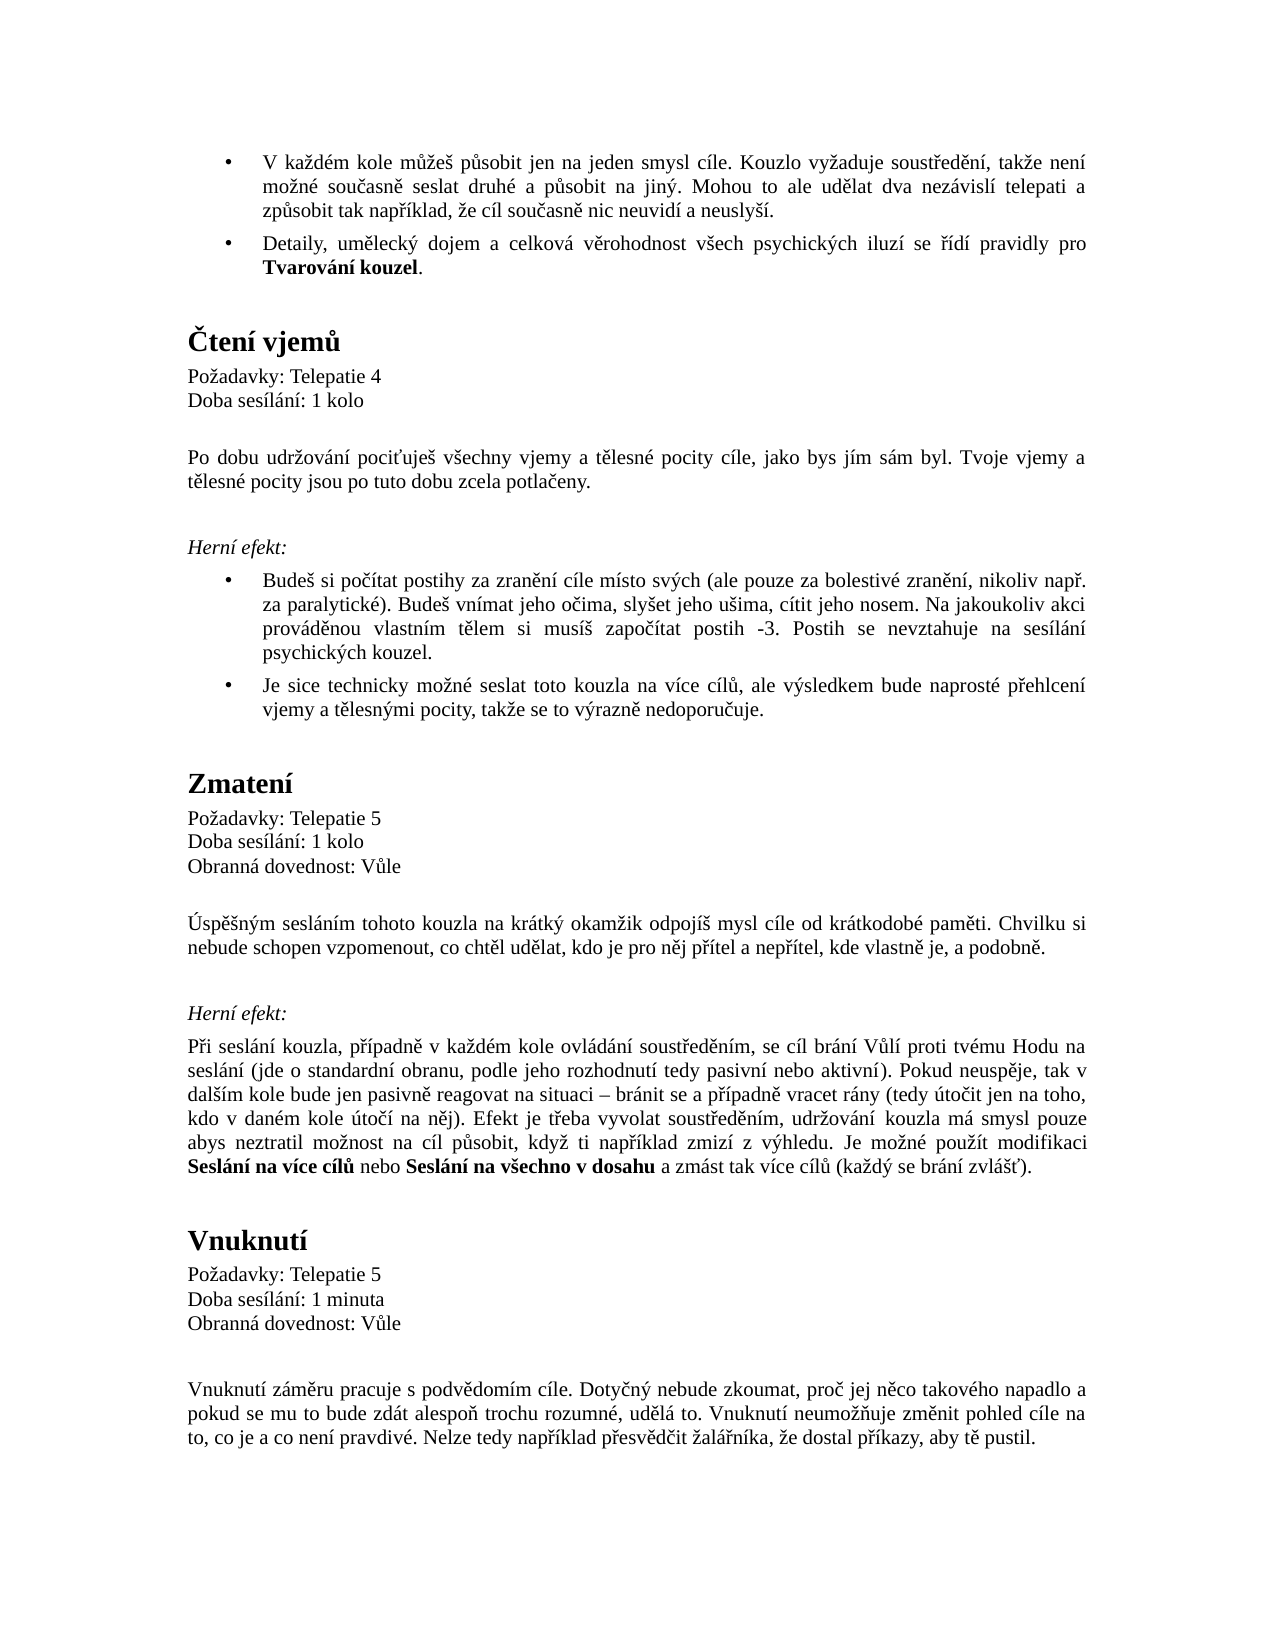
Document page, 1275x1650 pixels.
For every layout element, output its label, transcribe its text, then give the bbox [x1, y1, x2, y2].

text Požadavky: Telepatie 5 Doba sesílání: 1 minuta Obranná dovednost: Vůle [187, 1262, 1087, 1334]
subtitle Čtení vjemů [187, 324, 1087, 358]
text Při seslání kouzla, případně v každém kole ovládání soustředěním, se cíl brání Vůlí proti tvému Hodu na seslání (jde o standardní obranu, podle jeho rozhodnutí tedy pasivní nebo aktivní). Pokud neuspěje, tak v dalším kole bude jen pasivně reagovat na situaci – bránit se a případně vracet rány (tedy útočit jen na toho, kdo v daném kole útočí na něj). Efekt je třeba vyvolat soustředěním, udržování kouzla má smysl pouze abys neztratil možnost na cíl působit, když ti například zmizí z výhledu. Je možné použít modifikaci Seslání na více cílů nebo Seslání na všechno v dosahu a zmást tak více cílů (každý se brání zvlášť). [187, 1034, 1087, 1178]
list Detaily, umělecký dojem a celková věrohodnost všech psychických iluzí se řídí pravidly pro Tvarování kouzel. [225, 231, 1087, 279]
text Požadavky: Telepatie 5 Doba sesílání: 1 kolo Obranná dovednost: Vůle [187, 805, 1087, 902]
subtitle Vnuknutí [187, 1223, 1087, 1256]
text Herní efekt: [187, 535, 1087, 559]
list V každém kole můžeš působit jen na jeden smysl cíle. Kouzlo vyžaduje soustředění, takže není možné současně seslat druhé a působit na jiný. Mohou to ale udělat dva nezávislí telepati a způsobit tak například, že cíl současně nic neuvidí a neuslyší. [225, 150, 1087, 222]
text Požadavky: Telepatie 4 Doba sesílání: 1 kolo [187, 363, 1087, 436]
text Úspěšným sesláním tohoto kouzla na krátký okamžik odpojíš mysl cíle od krátkodobé paměti. Chvilku si nebude schopen vzpomenout, co chtěl udělat, kdo je pro něj přítel a nepřítel, kde vlastně je, a podobně. [187, 911, 1087, 959]
list Budeš si počítat postihy za zranění cíle místo svých (ale pouze za bolestivé zranění, nikoliv např. za paralytické). Budeš vnímat jeho očima, slyšet jeho ušima, cítit jeho nosem. Na jakoukoliv akci prováděnou vlastním tělem si musíš započítat postih -3. Postih se nevztahuje na sesílání psychických kouzel. [225, 568, 1087, 664]
list Je sice technicky možné seslat toto kouzla na více cílů, ale výsledkem bude naprosté přehlcení vjemy a tělesnými pocity, takže se to výrazně nedoporučuje. [225, 673, 1087, 721]
subtitle Zmatení [187, 766, 1087, 799]
text Po dobu udržování pociťuješ všechny vjemy a tělesné pocity cíle, jako bys jím sám byl. Tvoje vjemy a tělesné pocity jsou po tuto dobu zcela potlačeny. [187, 445, 1087, 493]
text Vnuknutí záměru pracuje s podvědomím cíle. Dotyčný nebude zkoumat, proč jej něco takového napadlo a pokud se mu to bude zdát alespoň trochu rozumné, udělá to. Vnuknutí neumožňuje změnit pohled cíle na to, co je a co není pravdivé. Nelze tedy například přesvědčit žalářníka, že dostal příkazy, aby tě pustil. [187, 1377, 1087, 1449]
text Herní efekt: [187, 1001, 1087, 1025]
